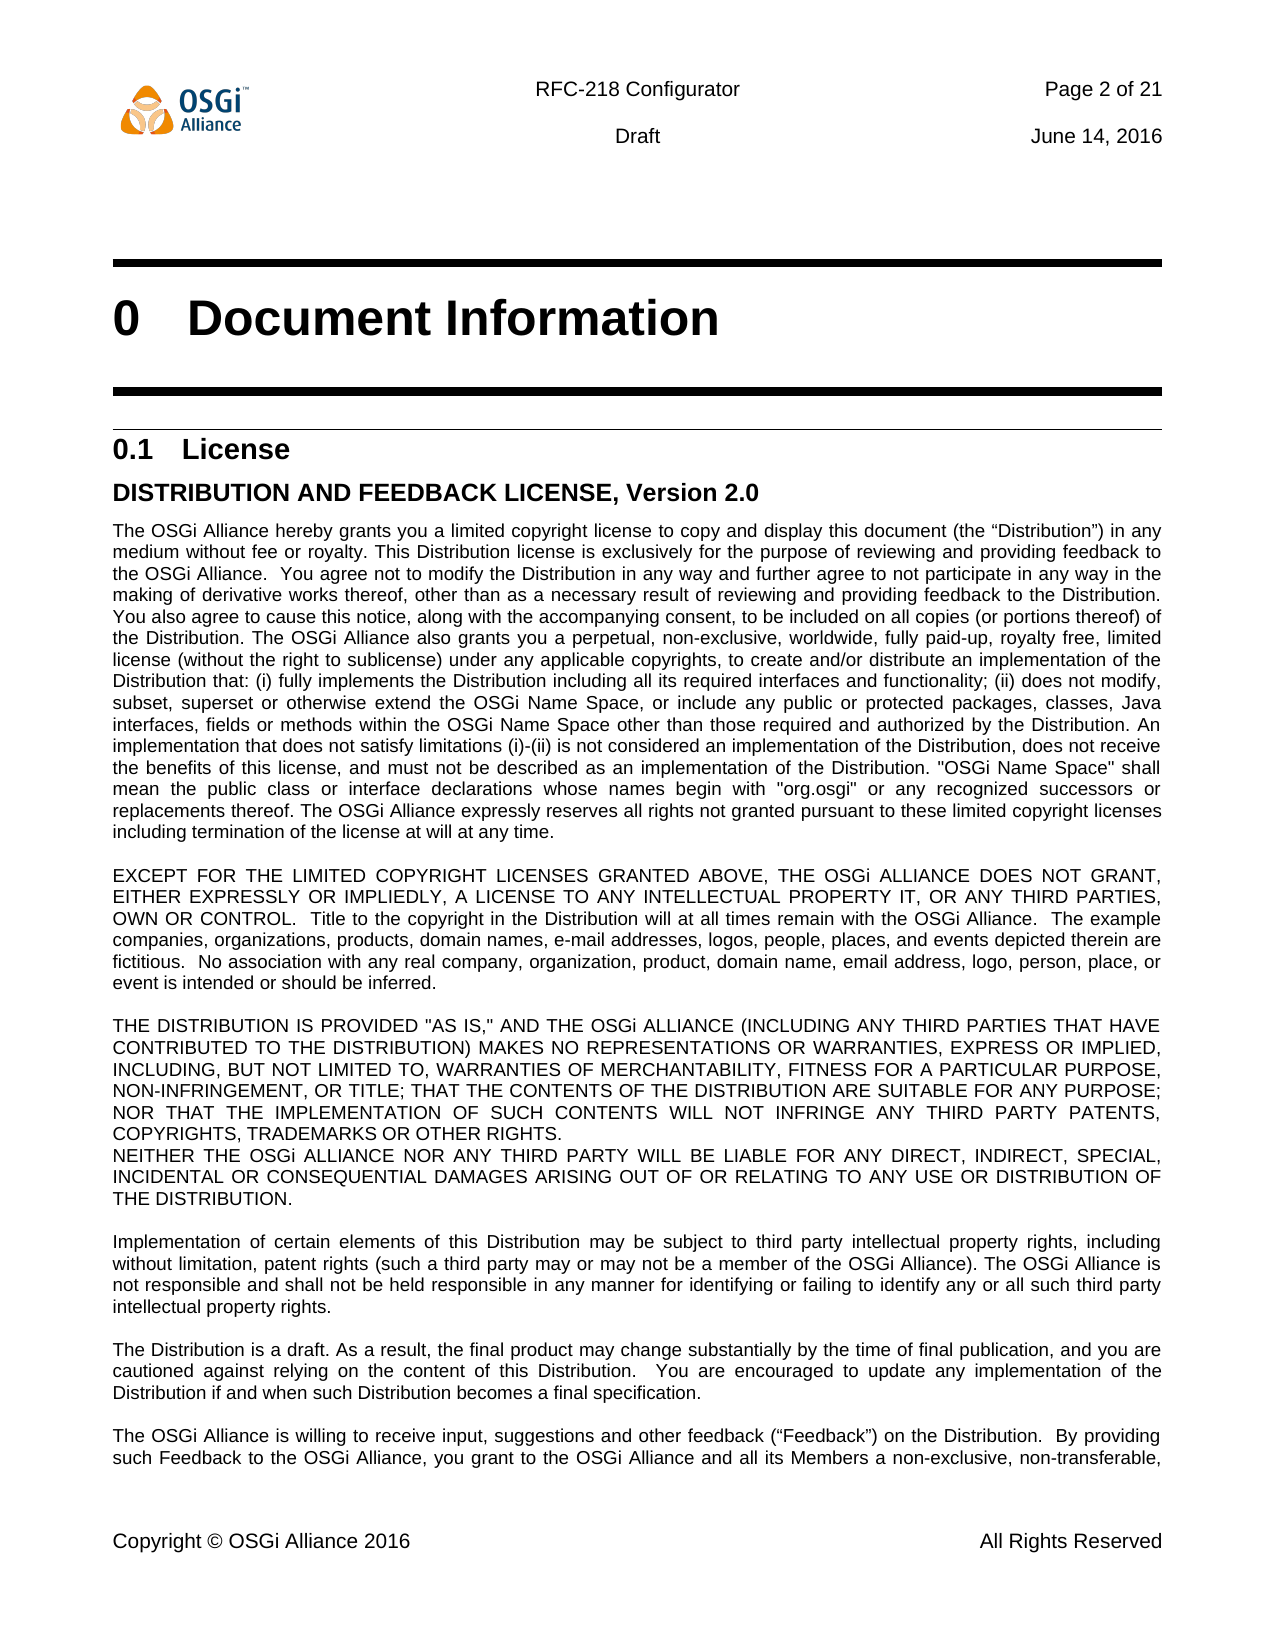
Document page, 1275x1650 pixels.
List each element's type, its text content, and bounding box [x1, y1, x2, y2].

text Implementation of certain elements of this Distribution may be subject to third party intellectual property rights, including without limitation, patent rights (such a third party may or may not be a member of the OSGi Alliance). The OSGi Alliance is not responsible and shall not be held responsible in any manner for identifying or failing to identify any or all such third party intellectual property rights. [112, 1231, 1162, 1317]
text The OSGi Alliance hereby grants you a limited copyright license to copy and display this document (the “Distribution”) in any medium without fee or royalty. This Distribution license is exclusively for the purpose of reviewing and providing feedback to the OSGi Alliance. You agree not to modify the Distribution in any way and further agree to not participate in any way in the making of derivative works thereof, other than as a necessary result of reviewing and providing feedback to the Distribution. You also agree to cause this notice, along with the accompanying consent, to be included on all copies (or portions thereof) of the Distribution. The OSGi Alliance also grants you a perpetual, non-exclusive, worldwide, fully paid-up, royalty free, limited license (without the right to sublicense) under any applicable copyrights, to create and/or distribute an implementation of the Distribution that: (i) fully implements the Distribution including all its required interfaces and functionality; (ii) does not modify, subset, superset or otherwise extend the OSGi Name Space, or include any public or protected packages, classes, Java interfaces, fields or methods within the OSGi Name Space other than those required and authorized by the Distribution. An implementation that does not satisfy limitations (i)-(ii) is not considered an implementation of the Distribution, does not receive the benefits of this license, and must not be described as an implementation of the Distribution. "OSGi Name Space" shall mean the public class or interface declarations whose names begin with "org.osgi" or any recognized successors or replacements thereof. The OSGi Alliance expressly reserves all rights not granted pursuant to these limited copyright licenses including termination of the license at will at any time. [112, 519, 1162, 843]
subtitle License [112, 430, 1162, 466]
text NEITHER THE OSGi ALLIANCE NOR ANY THIRD PARTY WILL BE LIABLE FOR ANY DIRECT, INDIRECT, SPECIAL, INCIDENTAL OR CONSEQUENTIAL DAMAGES ARISING OUT OF OR RELATING TO ANY USE OR DISTRIBUTION OF THE DISTRIBUTION. [112, 1145, 1162, 1209]
subtitle Document Information [112, 260, 1162, 396]
text The Distribution is a draft. As a result, the final product may change substantially by the time of final publication, and you are cautioned against relying on the content of this Distribution. You are encouraged to update any implementation of the Distribution if and when such Distribution becomes a final specification. [112, 1339, 1162, 1403]
picture [113, 78, 257, 142]
text EXCEPT FOR THE LIMITED COPYRIGHT LICENSES GRANTED ABOVE, THE OSGi ALLIANCE DOES NOT GRANT, EITHER EXPRESSLY OR IMPLIEDLY, A LICENSE TO ANY INTELLECTUAL PROPERTY IT, OR ANY THIRD PARTIES, OWN OR CONTROL. Title to the copyright in the Distribution will at all times remain with the OSGi Alliance. The example companies, organizations, products, domain names, e-mail addresses, logos, people, places, and events depicted therein are fictitious. No association with any real company, organization, product, domain name, email address, logo, person, place, or event is intended or should be inferred. [112, 864, 1162, 994]
text THE DISTRIBUTION IS PROVIDED "AS IS," AND THE OSGi ALLIANCE (INCLUDING ANY THIRD PARTIES THAT HAVE CONTRIBUTED TO THE DISTRIBUTION) MAKES NO REPRESENTATIONS OR WARRANTIES, EXPRESS OR IMPLIED, INCLUDING, BUT NOT LIMITED TO, WARRANTIES OF MERCHANTABILITY, FITNESS FOR A PARTICULAR PURPOSE, NON-INFRINGEMENT, OR TITLE; THAT THE CONTENTS OF THE DISTRIBUTION ARE SUITABLE FOR ANY PURPOSE; NOR THAT THE IMPLEMENTATION OF SUCH CONTENTS WILL NOT INFRINGE ANY THIRD PARTY PATENTS, COPYRIGHTS, TRADEMARKS OR OTHER RIGHTS. [112, 1015, 1162, 1145]
text DISTRIBUTION AND FEEDBACK LICENSE, Version 2.0 [112, 478, 1162, 507]
text The OSGi Alliance is willing to receive input, suggestions and other feedback (“Feedback”) on the Distribution. By providing such Feedback to the OSGi Alliance, you grant to the OSGi Alliance and all its Members a non-exclusive, non-transferable, [112, 1425, 1162, 1468]
